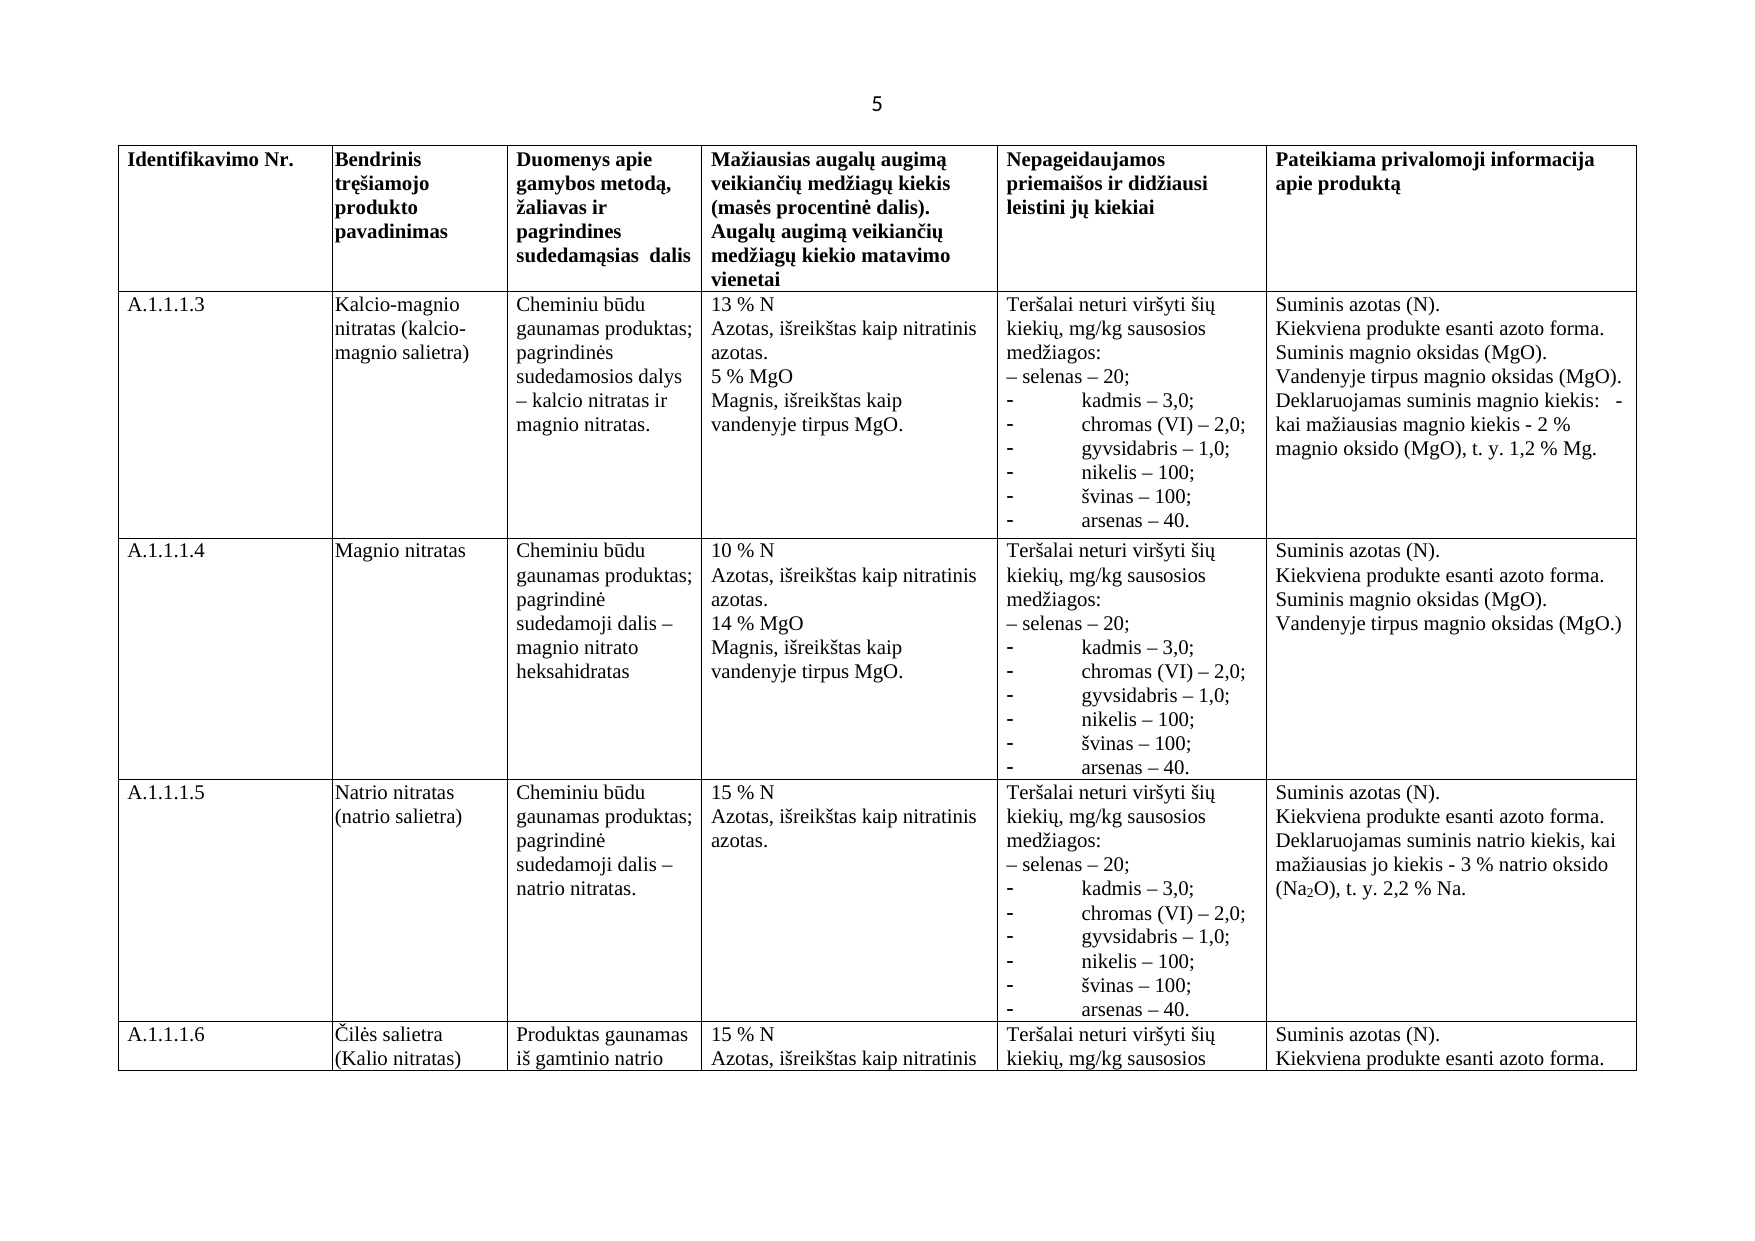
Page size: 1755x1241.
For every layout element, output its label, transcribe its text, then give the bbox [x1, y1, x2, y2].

table_cell Natrio nitratas (natrio salietra) [333, 780, 507, 1021]
table_header Mažiausias augalų augimą veikiančių medžiagų kiekis (masės procentinė dalis). Augalų augimą veikiančių medžiagų kiekio matavimo vienetai [702, 146, 997, 291]
table_cell A.1.1.1.5 [119, 780, 332, 1021]
table_cell Teršalai neturi viršyti šių kiekių, mg/kg sausosios [998, 1022, 1266, 1070]
table_cell 15 % N Azotas, išreikštas kaip nitratinis [702, 1022, 997, 1070]
table_cell Cheminiu būdu gaunamas produktas; pagrindinė sudedamoji dalis – natrio nitratas. [508, 780, 701, 1021]
table_header Identifikavimo Nr. [119, 146, 332, 291]
table_cell Teršalai neturi viršyti šių kiekių, mg/kg sausosios medžiagos: – selenas – 20;  kadmis – 3,0;  chromas (VI) – 2,0;  gyvsidabris – 1,0;  nikelis – 100;  švinas – 100;  arsenas – 40. [998, 292, 1266, 537]
table_cell Kalcio-magnio nitratas (kalcio-magnio salietra) [333, 292, 507, 537]
table_cell Cheminiu būdu gaunamas produktas; pagrindinės sudedamosios dalys – kalcio nitratas ir magnio nitratas. [508, 292, 701, 537]
table_header Duomenys apie gamybos metodą, žaliavas ir pagrindines sudedamąsias dalis [508, 146, 701, 291]
table_cell Suminis azotas (N). Kiekviena produkte esanti azoto forma. [1267, 1022, 1636, 1070]
table_cell Teršalai neturi viršyti šių kiekių, mg/kg sausosios medžiagos: – selenas – 20;  kadmis – 3,0;  chromas (VI) – 2,0;  gyvsidabris – 1,0;  nikelis – 100;  švinas – 100;  arsenas – 40. [998, 539, 1266, 779]
table_cell 13 % N Azotas, išreikštas kaip nitratinis azotas. 5 % MgO Magnis, išreikštas kaip vandenyje tirpus MgO. [702, 292, 997, 537]
table_cell A.1.1.1.3 [119, 292, 332, 537]
table_cell A.1.1.1.6 [119, 1022, 332, 1070]
table_cell Suminis azotas (N). Kiekviena produkte esanti azoto forma. Deklaruojamas suminis natrio kiekis, kai mažiausias jo kiekis - 3 % natrio oksido (Na2O), t. y. 2,2 % Na. [1267, 780, 1636, 1021]
table_cell Suminis azotas (N). Kiekviena produkte esanti azoto forma. Suminis magnio oksidas (MgO). Vandenyje tirpus magnio oksidas (MgO.) [1267, 539, 1636, 779]
table_cell Teršalai neturi viršyti šių kiekių, mg/kg sausosios medžiagos: – selenas – 20;  kadmis – 3,0;  chromas (VI) – 2,0;  gyvsidabris – 1,0;  nikelis – 100;  švinas – 100;  arsenas – 40. [998, 780, 1266, 1021]
table_cell A.1.1.1.4 [119, 539, 332, 779]
table_cell Magnio nitratas [333, 539, 507, 779]
table_cell Čilės salietra (Kalio nitratas) [333, 1022, 507, 1070]
table_cell Suminis azotas (N). Kiekviena produkte esanti azoto forma. Suminis magnio oksidas (MgO). Vandenyje tirpus magnio oksidas (MgO). Deklaruojamas suminis magnio kiekis: - kai mažiausias magnio kiekis - 2 % magnio oksido (MgO), t. y. 1,2 % Mg. [1267, 292, 1636, 537]
table_cell Produktas gaunamas iš gamtinio natrio [508, 1022, 701, 1070]
table_header Bendrinis tręšiamojo produkto pavadinimas [333, 146, 507, 291]
table_cell 15 % N Azotas, išreikštas kaip nitratinis azotas. [702, 780, 997, 1021]
table_header Nepageidaujamos priemaišos ir didžiausi leistini jų kiekiai [998, 146, 1266, 291]
table_cell 10 % N Azotas, išreikštas kaip nitratinis azotas. 14 % MgO Magnis, išreikštas kaip vandenyje tirpus MgO. [702, 539, 997, 779]
table_header Pateikiama privalomoji informacija apie produktą [1267, 146, 1636, 291]
table_cell Cheminiu būdu gaunamas produktas; pagrindinė sudedamoji dalis – magnio nitrato heksahidratas [508, 539, 701, 779]
